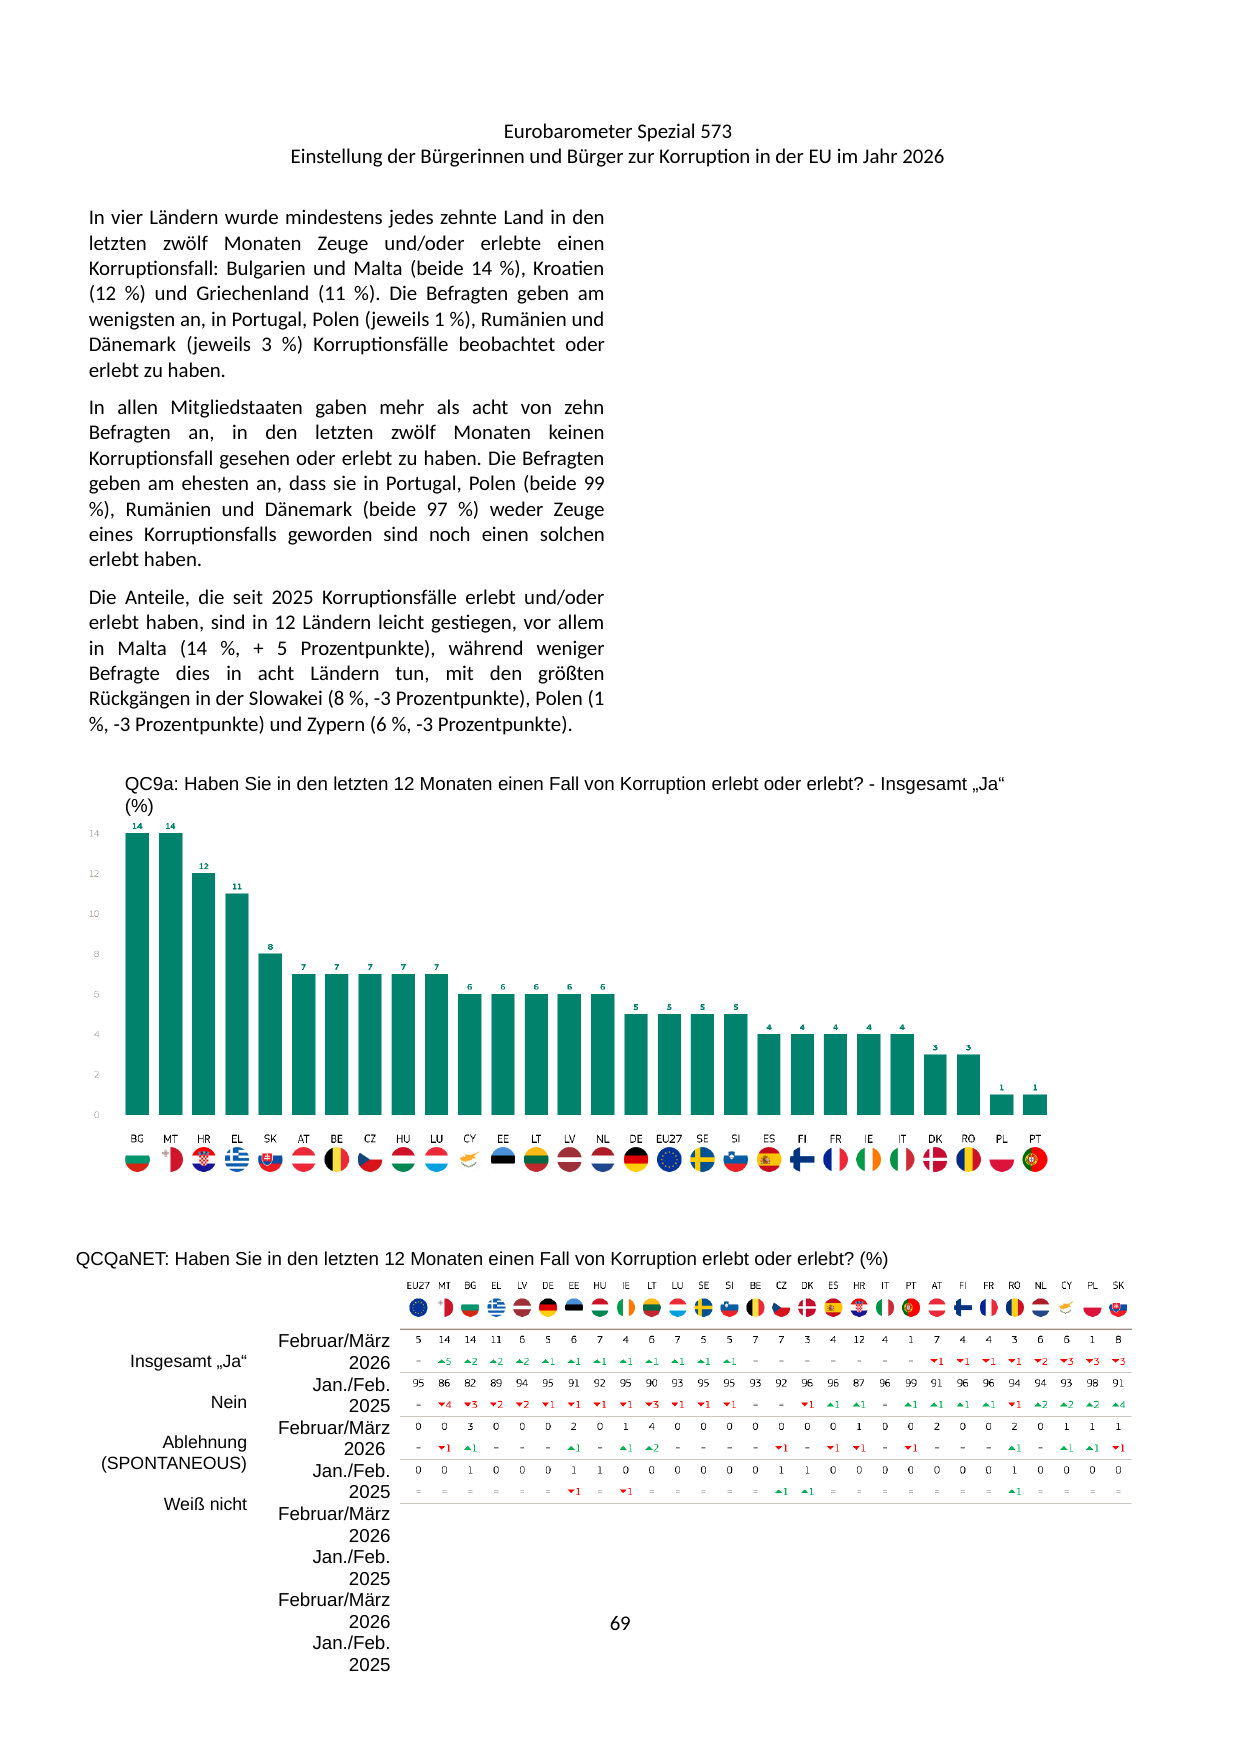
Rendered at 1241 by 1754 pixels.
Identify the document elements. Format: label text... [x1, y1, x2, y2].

text In vier Ländern wurde mindestens jedes zehnte Land in den letzten zwölf Monaten Zeuge und/oder erlebte einen Korruptionsfall: Bulgarien und Malta (beide 14 %), Kroatien (12 %) und Griechenland (11 %). Die Befragten geben am wenigsten an, in Portugal, Polen (jeweils 1 %), Rumänien und Dänemark (jeweils 3 %) Korruptionsfälle beobachtet oder erlebt zu haben. [88, 204, 605, 382]
picture [76, 800, 1057, 1178]
picture [400, 1270, 1148, 1512]
text Die Anteile, die seit 2025 Korruptionsfälle erlebt und/oder erlebt haben, sind in 12 Ländern leicht gestiegen, vor allem in Malta (14 %, + 5 Prozentpunkte), während weniger Befragte dies in acht Ländern tun, mit den größten Rückgängen in der Slowakei (8 %, -3 Prozentpunkte), Polen (1 %, -3 Prozentpunkte) und Zypern (6 %, -3 Prozentpunkte). [88, 584, 605, 736]
text In allen Mitgliedstaaten gaben mehr als acht von zehn Befragten an, in den letzten zwölf Monaten keinen Korruptionsfall gesehen oder erlebt zu haben. Die Befragten geben am ehesten an, dass sie in Portugal, Polen (beide 99 %), Rumänien und Dänemark (beide 97 %) weder Zeuge eines Korruptionsfalls geworden sind noch einen solchen erlebt haben. [88, 394, 605, 572]
